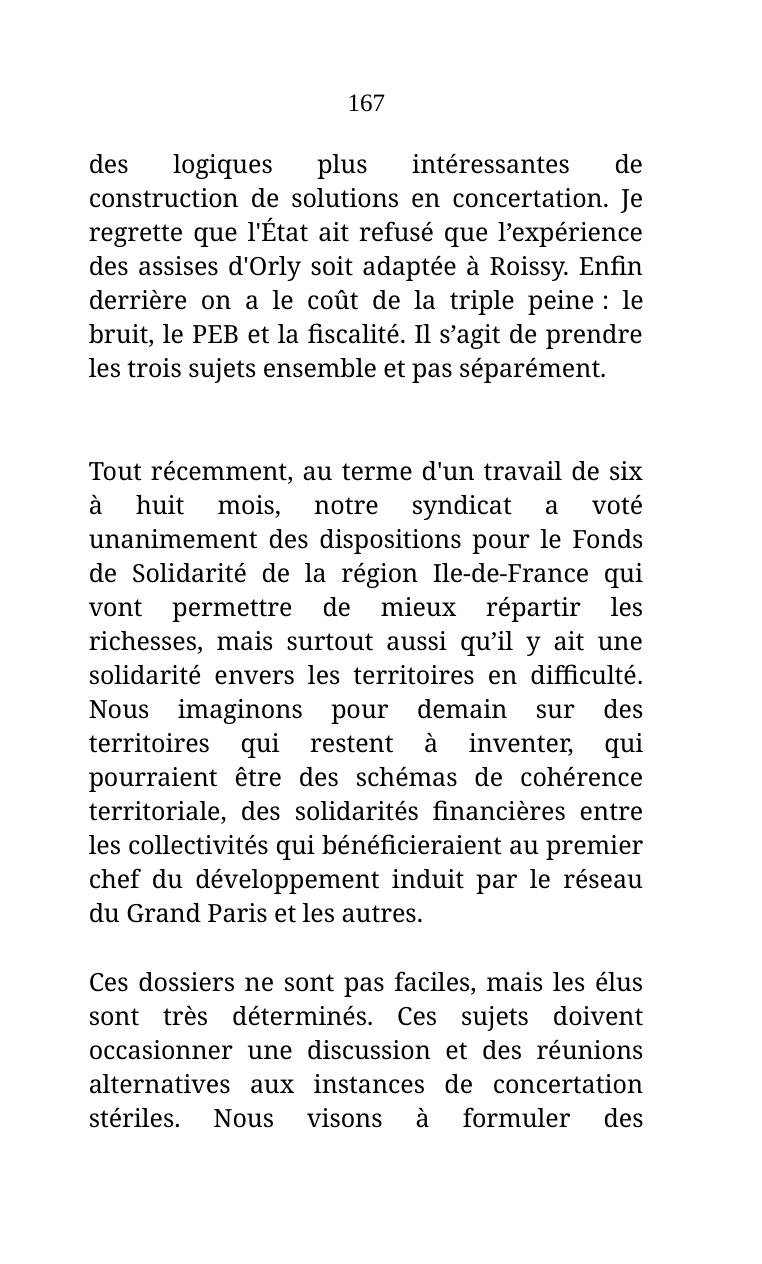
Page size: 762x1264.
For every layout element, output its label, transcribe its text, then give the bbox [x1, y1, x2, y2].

text Tout récemment, au terme d'un travail de six à huit mois, notre syndicat a voté unanimement des dispositions pour le Fonds de Solidarité de la région Ile-de-France qui vont permettre de mieux répartir les richesses, mais surtout aussi qu’il y ait une solidarité envers les territoires en difficulté. Nous imaginons pour demain sur des territoires qui restent à inventer, qui pourraient être des schémas de cohérence territoriale, des solidarités financières entre les collectivités qui bénéficieraient au premier chef du développement induit par le réseau du Grand Paris et les autres. [88, 453, 644, 930]
text Ces dossiers ne sont pas faciles, mais les élus sont très déterminés. Ces sujets doivent occasionner une discussion et des réunions alternatives aux instances de concertation stériles. Nous visons à formuler des [88, 964, 644, 1134]
text des logiques plus intéressantes de construction de solutions en concertation. Je regrette que l'État ait refusé que l’expérience des assises d'Orly soit adaptée à Roissy. Enfin derrière on a le coût de la triple peine : le bruit, le PEB et la fiscalité. Il s’agit de prendre les trois sujets ensemble et pas séparément. [88, 147, 644, 385]
